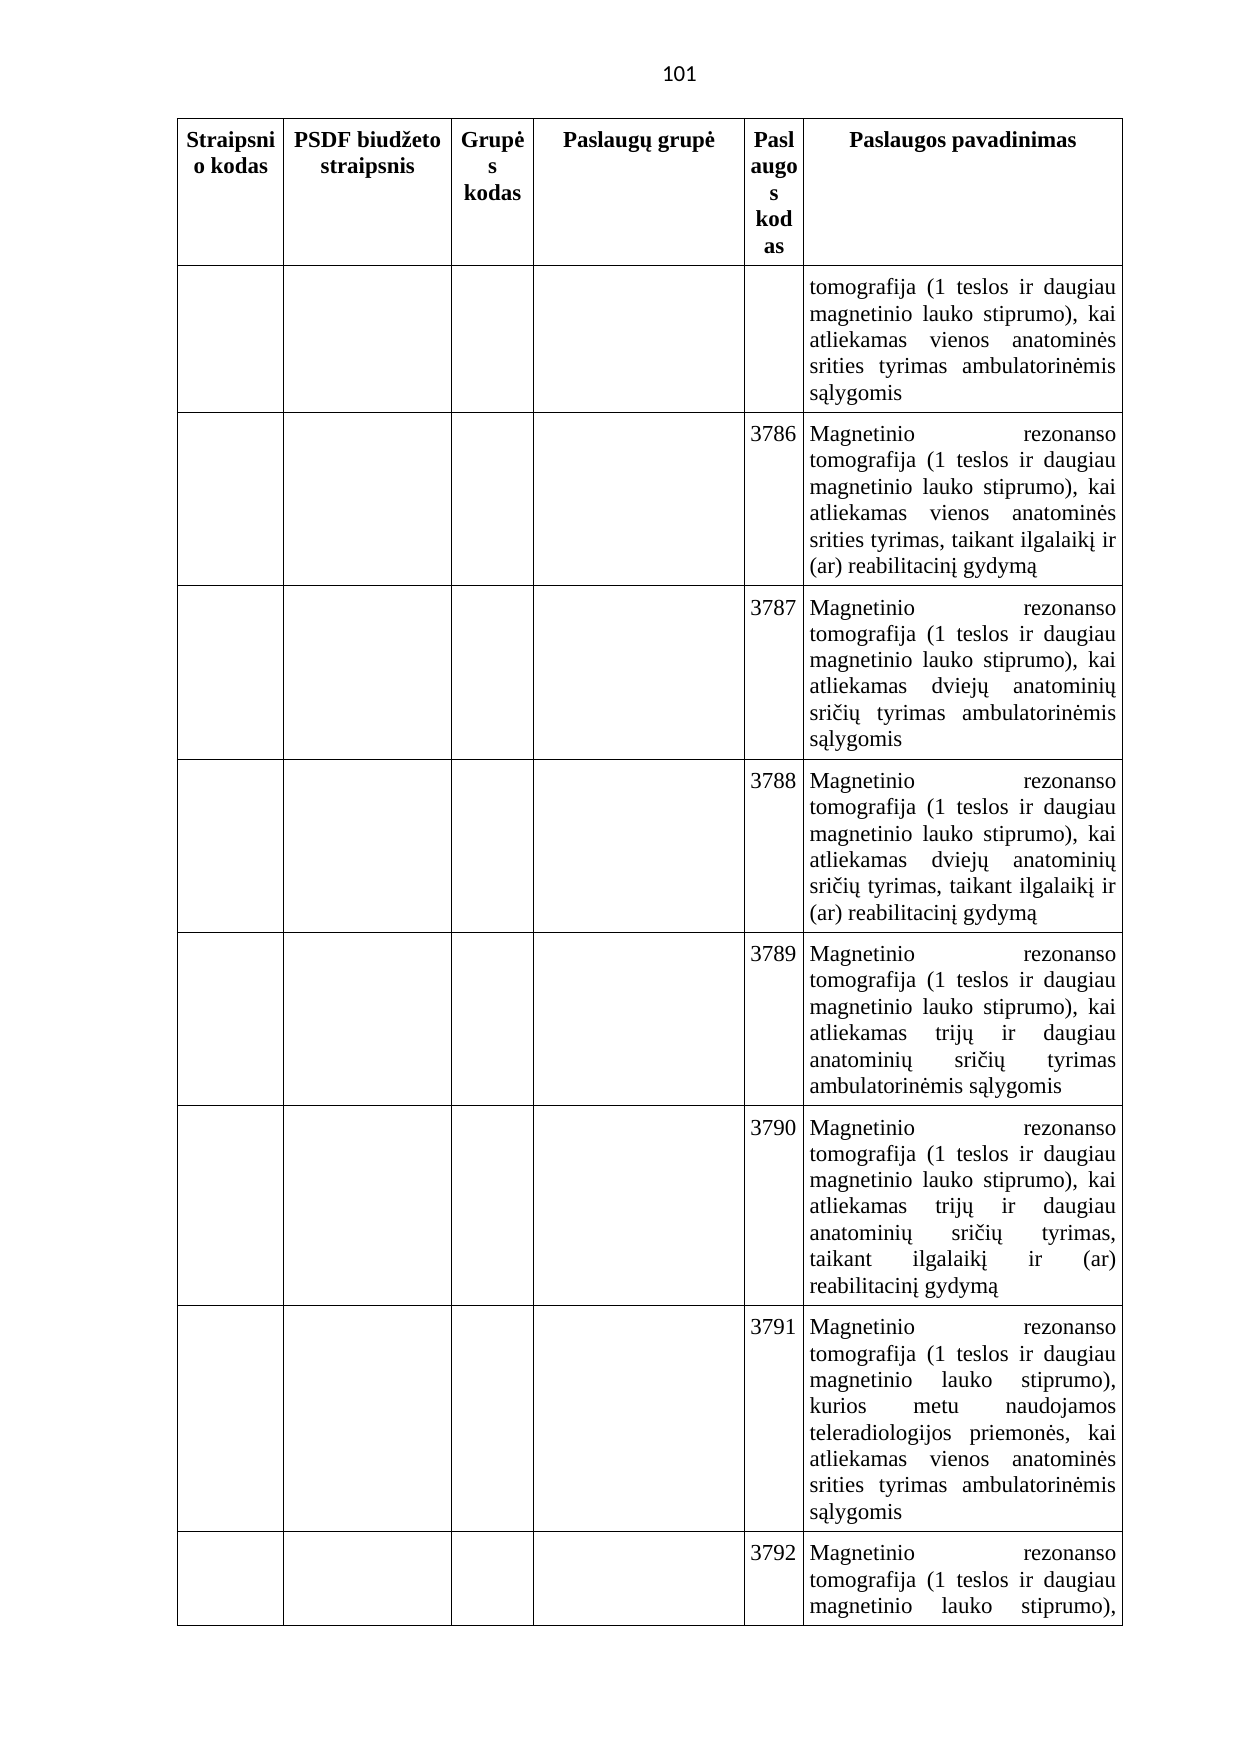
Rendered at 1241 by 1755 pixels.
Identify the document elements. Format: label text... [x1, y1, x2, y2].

table_cell [284, 1306, 451, 1531]
table_cell [284, 760, 451, 932]
table_cell 3789 [745, 933, 803, 1105]
table_cell [284, 586, 451, 759]
table_header Paslaugų grupė [534, 119, 744, 265]
table_cell [452, 1306, 533, 1531]
table_cell [178, 933, 283, 1105]
table_cell [452, 760, 533, 932]
table_cell 3787 [745, 586, 803, 759]
table_cell [284, 413, 451, 585]
table_cell 3786 [745, 413, 803, 585]
table_cell [534, 586, 744, 759]
table_cell [452, 266, 533, 412]
table_cell [534, 266, 744, 412]
table_cell [452, 413, 533, 585]
table_cell [452, 1106, 533, 1305]
table_cell [534, 413, 744, 585]
table_header Straipsnio kodas [178, 119, 283, 265]
table_cell Magnetinio rezonanso tomografija (1 teslos ir daugiau magnetinio lauko stiprumo), kai atliekamas trijų ir daugiau anatominių sričių tyrimas, taikant ilgalaikį ir (ar) reabilitacinį gydymą [804, 1106, 1122, 1305]
table_cell [284, 933, 451, 1105]
table_cell [178, 413, 283, 585]
table_cell [534, 1532, 744, 1625]
table_header Paslaugos pavadinimas [804, 119, 1122, 265]
table_cell Magnetinio rezonanso tomografija (1 teslos ir daugiau magnetinio lauko stiprumo), kai atliekamas vienos anatominės srities tyrimas, taikant ilgalaikį ir (ar) reabilitacinį gydymą [804, 413, 1122, 585]
table_cell [284, 1532, 451, 1625]
table_header PSDF biudžeto straipsnis [284, 119, 451, 265]
table_cell [178, 1532, 283, 1625]
table_cell Magnetinio rezonanso tomografija (1 teslos ir daugiau magnetinio lauko stiprumo), kurios metu naudojamos teleradiologijos priemonės, kai atliekamas vienos anatominės srities tyrimas ambulatorinėmis sąlygomis [804, 1306, 1122, 1531]
table_cell [178, 1306, 283, 1531]
table_cell [452, 586, 533, 759]
table_cell [178, 1106, 283, 1305]
table_cell Magnetinio rezonanso tomografija (1 teslos ir daugiau magnetinio lauko stiprumo), kai atliekamas trijų ir daugiau anatominių sričių tyrimas ambulatorinėmis sąlygomis [804, 933, 1122, 1105]
table_cell [178, 586, 283, 759]
table_cell 3788 [745, 760, 803, 932]
table_cell 3792 [745, 1532, 803, 1625]
table_cell Magnetinio rezonanso tomografija (1 teslos ir daugiau magnetinio lauko stiprumo), [804, 1532, 1122, 1625]
table_cell [534, 933, 744, 1105]
table_cell [534, 760, 744, 932]
table_cell [452, 933, 533, 1105]
table_cell [178, 760, 283, 932]
table_header Grupės kodas [452, 119, 533, 265]
table_cell [534, 1306, 744, 1531]
table_cell [745, 266, 803, 412]
table_header Paslaugos kodas [745, 119, 803, 265]
table_cell [534, 1106, 744, 1305]
table_cell 3790 [745, 1106, 803, 1305]
table_cell [178, 266, 283, 412]
table_cell [284, 1106, 451, 1305]
table_cell 3791 [745, 1306, 803, 1531]
table_cell [452, 1532, 533, 1625]
table_cell tomografija (1 teslos ir daugiau magnetinio lauko stiprumo), kai atliekamas vienos anatominės srities tyrimas ambulatorinėmis sąlygomis [804, 266, 1122, 412]
table_cell [284, 266, 451, 412]
table_cell Magnetinio rezonanso tomografija (1 teslos ir daugiau magnetinio lauko stiprumo), kai atliekamas dviejų anatominių sričių tyrimas, taikant ilgalaikį ir (ar) reabilitacinį gydymą [804, 760, 1122, 932]
table_cell Magnetinio rezonanso tomografija (1 teslos ir daugiau magnetinio lauko stiprumo), kai atliekamas dviejų anatominių sričių tyrimas ambulatorinėmis sąlygomis [804, 586, 1122, 759]
